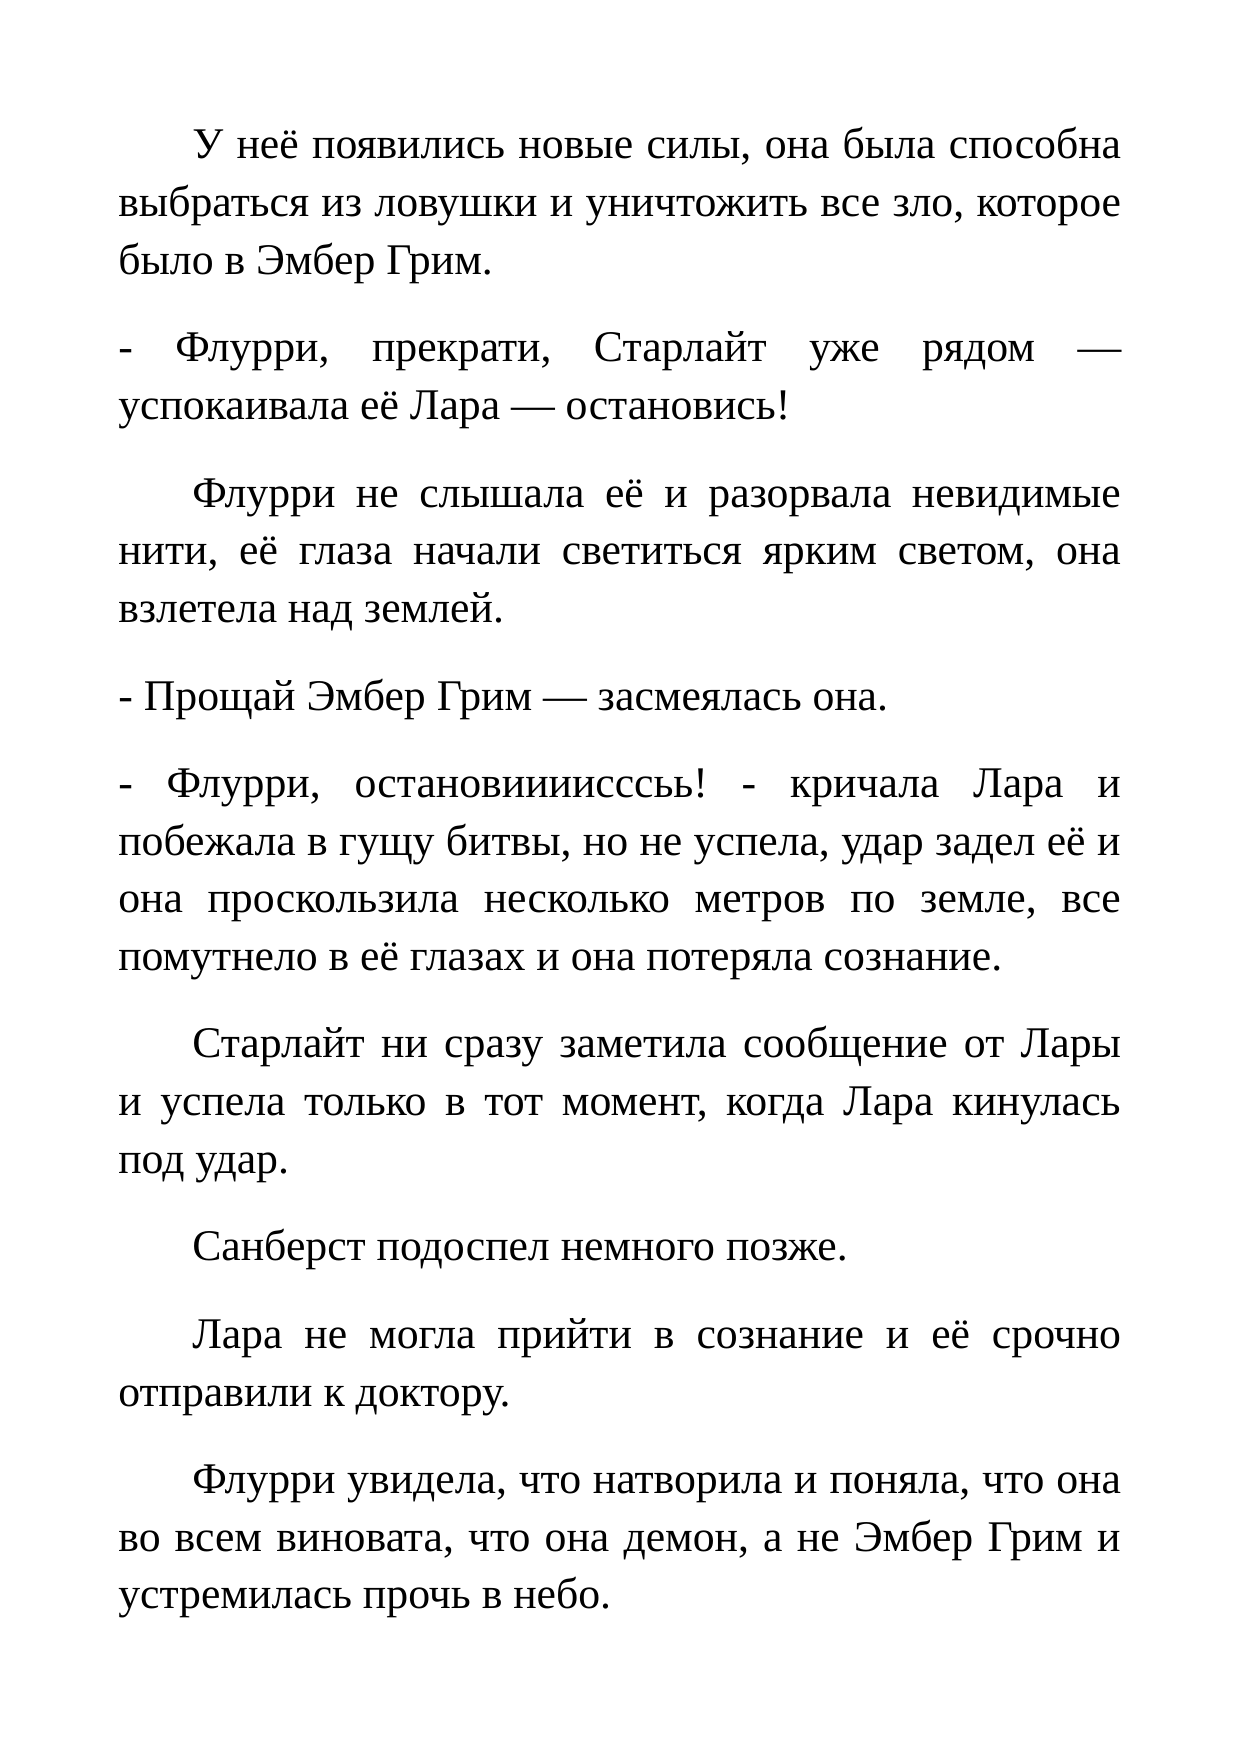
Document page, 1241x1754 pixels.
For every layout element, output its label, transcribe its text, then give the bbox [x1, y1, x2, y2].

text - Флурри, остановиииисссьь! - кричала Лара и побежала в гущу битвы, но не успела, удар задел её и она проскользила несколько метров по земле, все помутнело в её глазах и она потеряла сознание. [118, 756, 1122, 980]
text Лара не могла прийти в сознание и её срочно отправили к доктору. [118, 1307, 1122, 1415]
text Флурри увидела, что натворила и поняла, что она во всем виновата, что она демон, а не Эмбер Грим и устремилась прочь в небо. [118, 1452, 1122, 1618]
text - Флурри, прекрати, Старлайт уже рядом — успокаивала её Лара — остановись! [118, 321, 1122, 429]
text У неё появились новые силы, она была способна выбраться из ловушки и уничтожить все зло, которое было в Эмбер Грим. [118, 118, 1122, 284]
text Санберст подоспел немного позже. [118, 1220, 1122, 1270]
text - Прощай Эмбер Грим — засмеялась она. [118, 669, 1122, 719]
text Флурри не слышала её и разорвала невидимые нити, её глаза начали светиться ярким светом, она взлетела над землей. [118, 466, 1122, 632]
text Старлайт ни сразу заметила сообщение от Лары и успела только в тот момент, когда Лара кинулась под удар. [118, 1017, 1122, 1183]
